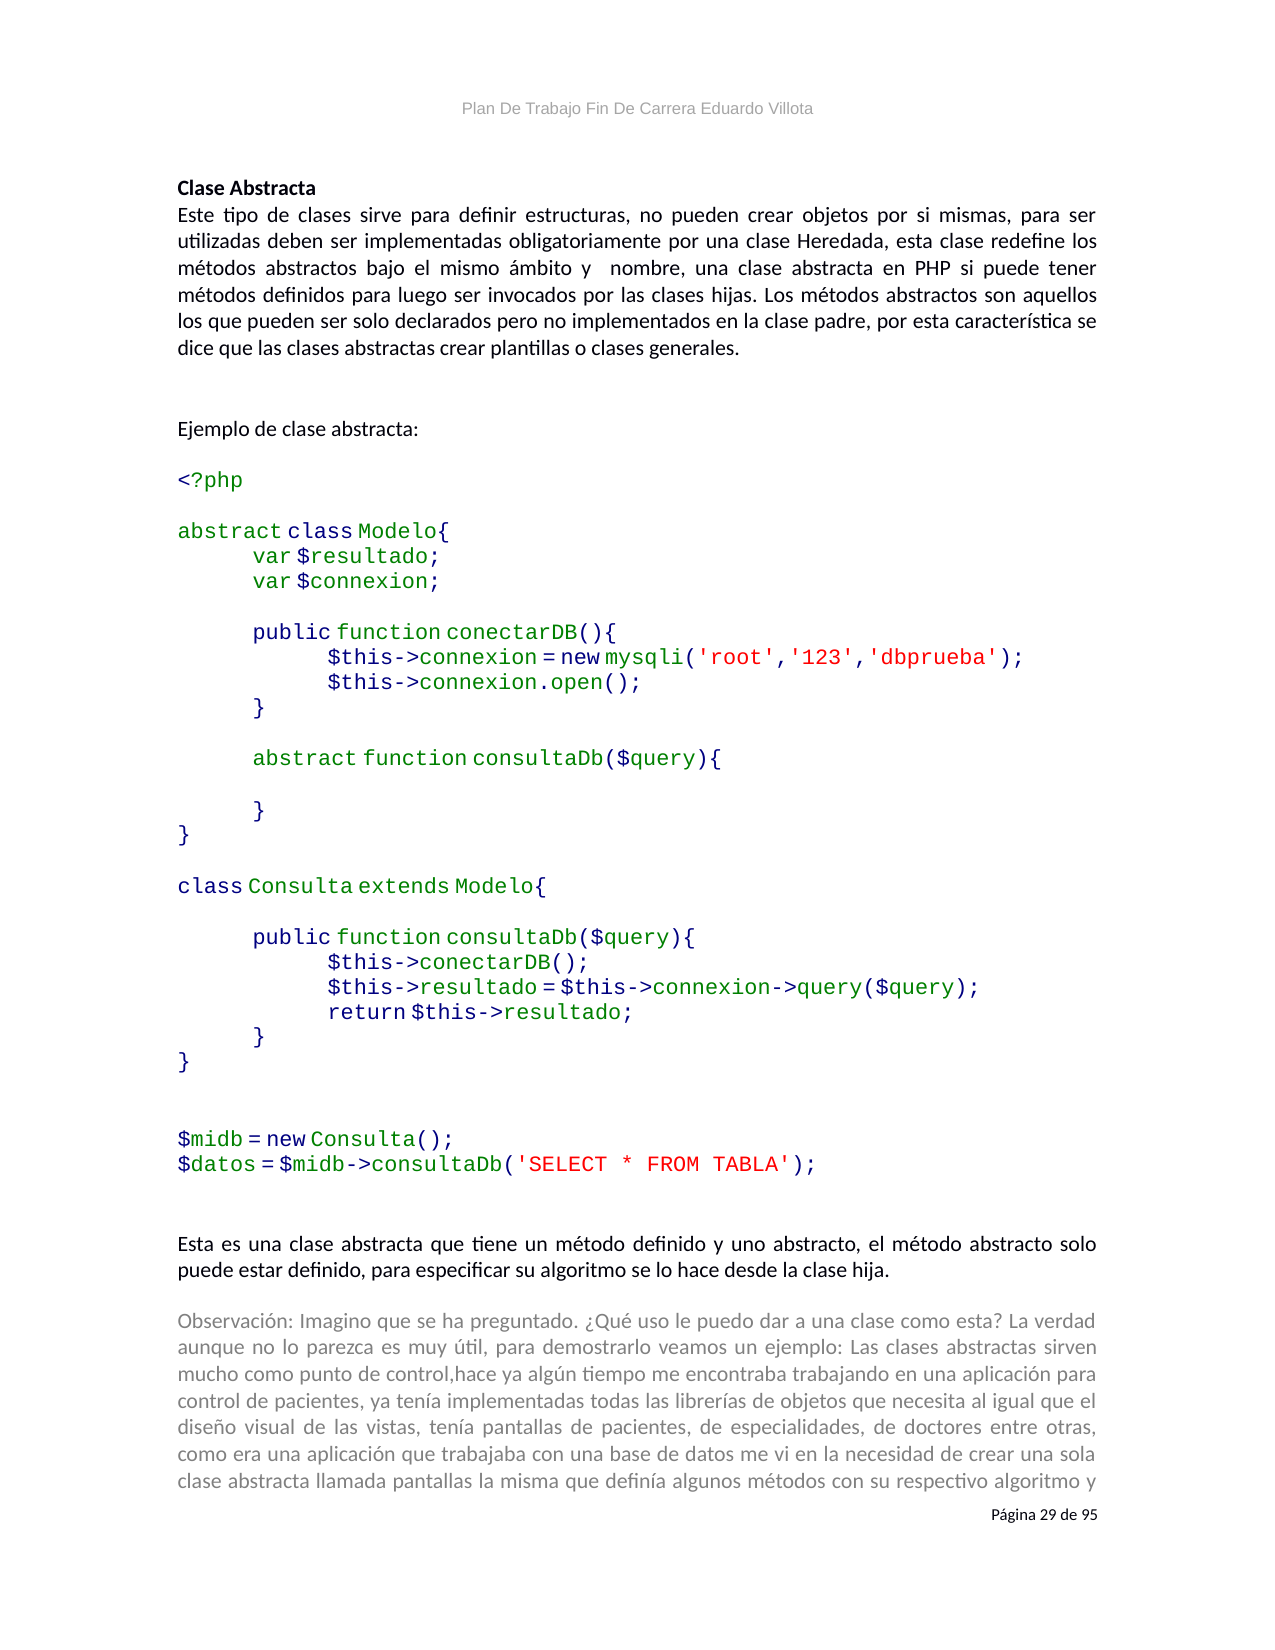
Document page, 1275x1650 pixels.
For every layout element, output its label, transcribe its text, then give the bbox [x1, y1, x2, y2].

text $this->conectarDB(); [177, 951, 1098, 976]
text var $resultado; [177, 545, 1098, 570]
text abstract function consultaDb($query){ [177, 747, 1098, 772]
text } [177, 1050, 1098, 1075]
text $this->resultado = $this->connexion->query($query); [177, 976, 1098, 1001]
text Clase Abstracta [177, 174, 1098, 201]
text } [177, 823, 1098, 848]
text var $connexion; [177, 570, 1098, 595]
text } [177, 799, 1098, 823]
text Ejemplo de clase abstracta: [177, 416, 1098, 442]
text } [177, 1026, 1098, 1050]
text abstract class Modelo{ [177, 520, 1098, 545]
text Esta es una clase abstracta que tiene un método definido y uno abstracto, el método abstracto solo puede estar definido, para especificar su algoritmo se lo hace desde la clase hija. [177, 1230, 1098, 1283]
text <?php [177, 469, 1098, 494]
text $this->connexion = new mysqli('root','123','dbprueba'); [177, 646, 1098, 671]
text return $this->resultado; [177, 1001, 1098, 1026]
text class Consulta extends Modelo{ [177, 875, 1098, 900]
text $datos = $midb->consultaDb('SELECT * FROM TABLA'); [177, 1153, 1098, 1178]
text Observación: Imagino que se ha preguntado. ¿Qué uso le puedo dar a una clase como esta? La verdad aunque no lo parezca es muy útil, para demostrarlo veamos un ejemplo: Las clases abstractas sirven mucho como punto de control,hace ya algún tiempo me encontraba trabajando en una aplicación para control de pacientes, ya tenía implementadas todas las librerías de objetos que necesita al igual que el diseño visual de las vistas, tenía pantallas de pacientes, de especialidades, de doctores entre otras, como era una aplicación que trabajaba con una base de datos me vi en la necesidad de crear una sola clase abstracta llamada pantallas la misma que definía algunos métodos con su respectivo algoritmo y [177, 1307, 1098, 1493]
text } [177, 696, 1098, 721]
text $midb = new Consulta(); [177, 1128, 1098, 1153]
text Este tipo de clases sirve para definir estructuras, no pueden crear objetos por si mismas, para ser utilizadas deben ser implementadas obligatoriamente por una clase Heredada, esta clase redefine los métodos abstractos bajo el mismo ámbito y nombre, una clase abstracta en PHP si puede tener métodos definidos para luego ser invocados por las clases hijas. Los métodos abstractos son aquellos los que pueden ser solo declarados pero no implementados en la clase padre, por esta característica se dice que las clases abstractas crear plantillas o clases generales. [177, 201, 1098, 361]
text public function conectarDB(){ [177, 621, 1098, 646]
text $this->connexion.open(); [177, 671, 1098, 696]
text public function consultaDb($query){ [177, 926, 1098, 951]
